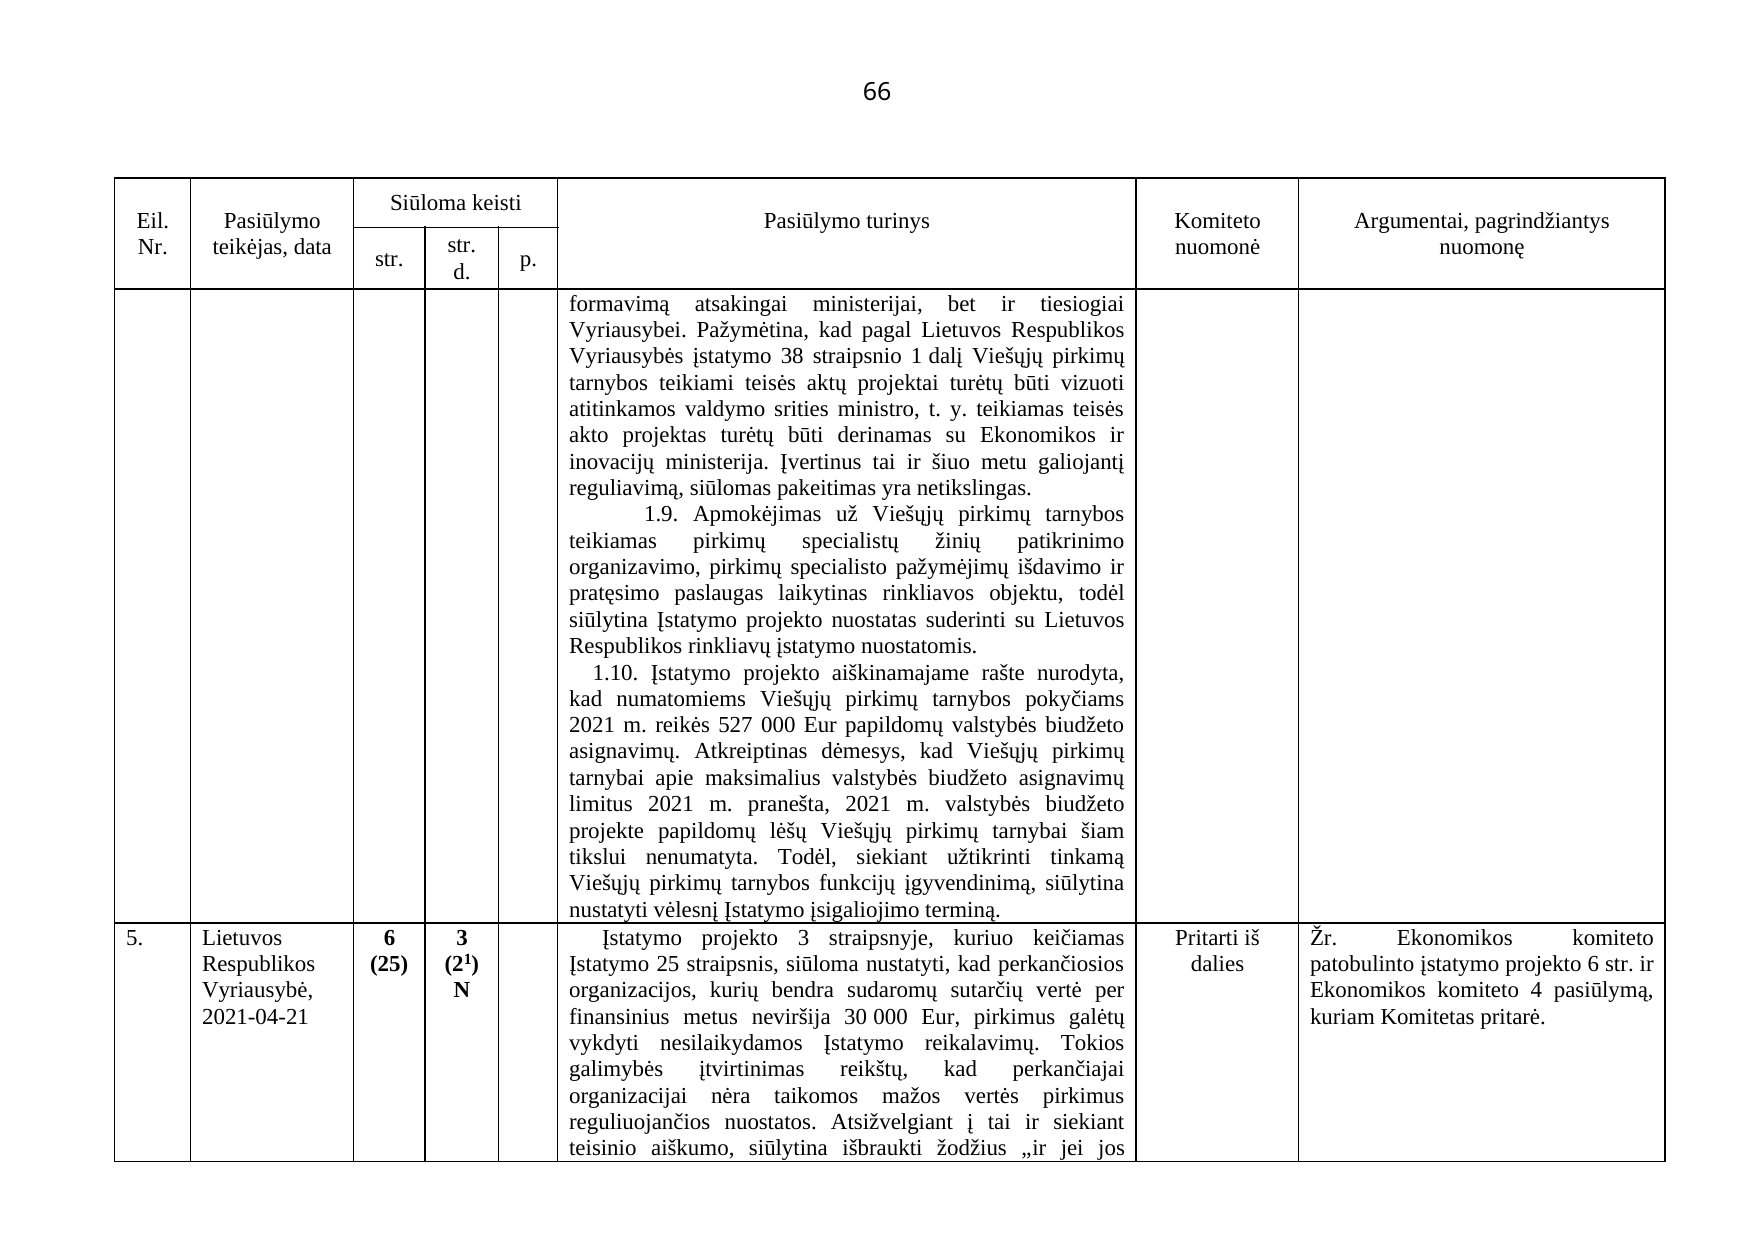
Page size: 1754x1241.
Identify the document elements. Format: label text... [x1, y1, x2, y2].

table_header Pasiūlymo turinys [558, 179, 1135, 288]
table_cell Įstatymo projekto 3 straipsnyje, kuriuo keičiamas Įstatymo 25 straipsnis, siūloma nustatyti, kad perkančiosios organizacijos, kurių bendra sudaromų sutarčių vertė per finansinius metus neviršija 30 000 Eur, pirkimus galėtų vykdyti nesilaikydamos Įstatymo reikalavimų. Tokios galimybės įtvirtinimas reikštų, kad perkančiajai organizacijai nėra taikomos mažos vertės pirkimus reguliuojančios nuostatos. Atsižvelgiant į tai ir siekiant teisinio aiškumo, siūlytina išbraukti žodžius „ir jei jos [558, 924, 1135, 1161]
table_header Eil. Nr. [115, 179, 190, 288]
table_cell Pritarti iš dalies [1137, 924, 1298, 1161]
table_cell Žr. Ekonomikos komiteto patobulinto įstatymo projekto 6 str. ir Ekonomikos komiteto 4 pasiūlymą, kuriam Komitetas pritarė. [1299, 924, 1664, 1161]
table_cell 6 (25) [354, 924, 424, 1161]
table_cell [426, 290, 498, 922]
table_cell [499, 924, 557, 1161]
table_cell str. [354, 228, 424, 288]
table_cell [115, 290, 190, 922]
table_cell [499, 290, 557, 922]
table_cell [1137, 290, 1298, 922]
table_cell str. d. [426, 228, 498, 288]
table_header Argumentai, pagrindžiantys nuomonę [1299, 179, 1664, 288]
table_header Komiteto nuomonė [1137, 179, 1298, 288]
table_header Pasiūlymo teikėjas, data [191, 179, 353, 288]
table_cell [354, 290, 424, 922]
table_cell 5. [115, 924, 190, 1161]
table_cell 3 (21) N [426, 924, 498, 1161]
table_cell formavimą atsakingai ministerijai, bet ir tiesiogiai Vyriausybei. Pažymėtina, kad pagal Lietuvos Respublikos Vyriausybės įstatymo 38 straipsnio 1 dalį Viešųjų pirkimų tarnybos teikiami teisės aktų projektai turėtų būti vizuoti atitinkamos valdymo srities ministro, t. y. teikiamas teisės akto projektas turėtų būti derinamas su Ekonomikos ir inovacijų ministerija. Įvertinus tai ir šiuo metu galiojantį reguliavimą, siūlomas pakeitimas yra netikslingas. 1.9. Apmokėjimas už Viešųjų pirkimų tarnybos teikiamas pirkimų specialistų žinių patikrinimo organizavimo, pirkimų specialisto pažymėjimų išdavimo ir pratęsimo paslaugas laikytinas rinkliavos objektu, todėl siūlytina Įstatymo projekto nuostatas suderinti su Lietuvos Respublikos rinkliavų įstatymo nuostatomis. 1.10. Įstatymo projekto aiškinamajame rašte nurodyta, kad numatomiems Viešųjų pirkimų tarnybos pokyčiams 2021 m. reikės 527 000 Eur papildomų valstybės biudžeto asignavimų. Atkreiptinas dėmesys, kad Viešųjų pirkimų tarnybai apie maksimalius valstybės biudžeto asignavimų limitus 2021 m. pranešta, 2021 m. valstybės biudžeto projekte papildomų lėšų Viešųjų pirkimų tarnybai šiam tikslui nenumatyta. Todėl, siekiant užtikrinti tinkamą Viešųjų pirkimų tarnybos funkcijų įgyvendinimą, siūlytina nustatyti vėlesnį Įstatymo įsigaliojimo terminą. [558, 290, 1135, 922]
table_cell p. [499, 228, 557, 288]
table_cell [191, 290, 353, 922]
table_cell Lietuvos Respublikos Vyriausybė, 2021-04-21 [191, 924, 353, 1161]
table_cell [1299, 290, 1664, 922]
table_header Siūloma keisti [354, 179, 557, 226]
